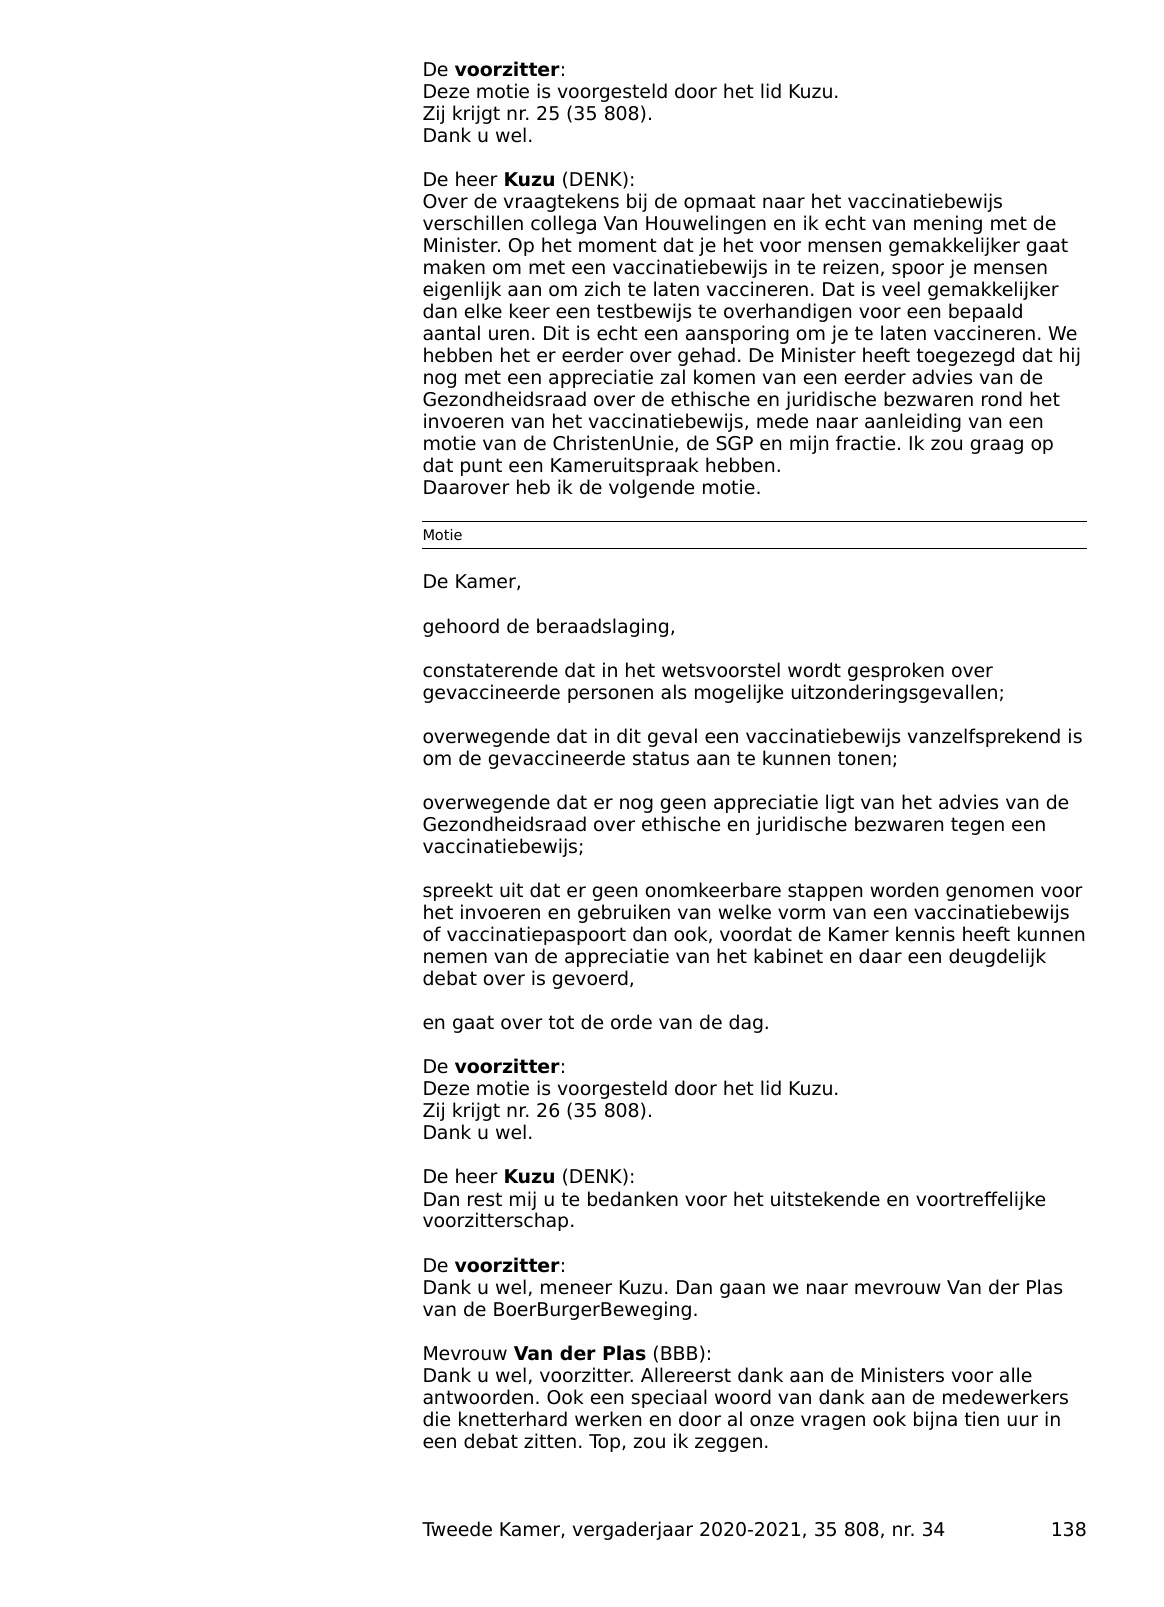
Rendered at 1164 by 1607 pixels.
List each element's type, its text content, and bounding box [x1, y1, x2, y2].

text Zij krijgt nr. 25 (35 808). [422, 103, 1087, 125]
text Over de vraagtekens bij de opmaat naar het vaccinatiebewijs verschillen collega Van Houwelingen en ik echt van mening met de Minister. Op het moment dat je het voor mensen gemakkelijker gaat maken om met een vaccinatiebewijs in te reizen, spoor je mensen eigenlijk aan om zich te laten vaccineren. Dat is veel gemakkelijker dan elke keer een testbewijs te overhandigen voor een bepaald aantal uren. Dit is echt een aansporing om je te laten vaccineren. We hebben het er eerder over gehad. De Minister heeft toegezegd dat hij nog met een appreciatie zal komen van een eerder advies van de Gezondheidsraad over de ethische en juridische bezwaren rond het invoeren van het vaccinatiebewijs, mede naar aanleiding van een motie van de ChristenUnie, de SGP en mijn fractie. Ik zou graag op dat punt een Kameruitspraak hebben. [422, 191, 1087, 477]
text Mevrouw Van der Plas (BBB): [422, 1343, 1087, 1365]
text en gaat over tot de orde van de dag. [422, 1012, 1087, 1034]
text Dank u wel, meneer Kuzu. Dan gaan we naar mevrouw Van der Plas van de BoerBurgerBeweging. [422, 1277, 1087, 1321]
text De voorzitter: [422, 59, 1087, 81]
text De heer Kuzu (DENK): [422, 1166, 1087, 1188]
text Dan rest mij u te bedanken voor het uitstekende en voortreffelijke voorzitterschap. [422, 1188, 1087, 1232]
table_header Motie [422, 522, 1087, 548]
text spreekt uit dat er geen onomkeerbare stappen worden genomen voor het invoeren en gebruiken van welke vorm van een vaccinatiebewijs of vaccinatiepaspoort dan ook, voordat de Kamer kennis heeft kunnen nemen van de appreciatie van het kabinet en daar een deugdelijk debat over is gevoerd, [422, 880, 1087, 990]
text De voorzitter: [422, 1056, 1087, 1078]
text De voorzitter: [422, 1254, 1087, 1277]
text Dank u wel, voorzitter. Allereerst dank aan de Ministers voor alle antwoorden. Ook een speciaal woord van dank aan de medewerkers die knetterhard werken en door al onze vragen ook bijna tien uur in een debat zitten. Top, zou ik zeggen. [422, 1365, 1087, 1453]
text Zij krijgt nr. 26 (35 808). [422, 1100, 1087, 1122]
text De Kamer, [422, 571, 1087, 593]
text constaterende dat in het wetsvoorstel wordt gesproken over gevaccineerde personen als mogelijke uitzonderingsgevallen; [422, 660, 1087, 704]
text Deze motie is voorgesteld door het lid Kuzu. [422, 81, 1087, 103]
text Dank u wel. [422, 125, 1087, 147]
text gehoord de beraadslaging, [422, 616, 1087, 637]
text Daarover heb ik de volgende motie. [422, 477, 1087, 499]
text Dank u wel. [422, 1122, 1087, 1144]
text overwegende dat in dit geval een vaccinatiebewijs vanzelfsprekend is om de gevaccineerde status aan te kunnen tonen; [422, 726, 1087, 770]
text overwegende dat er nog geen appreciatie ligt van het advies van de Gezondheidsraad over ethische en juridische bezwaren tegen een vaccinatiebewijs; [422, 792, 1087, 858]
text De heer Kuzu (DENK): [422, 169, 1087, 191]
text Deze motie is voorgesteld door het lid Kuzu. [422, 1078, 1087, 1100]
